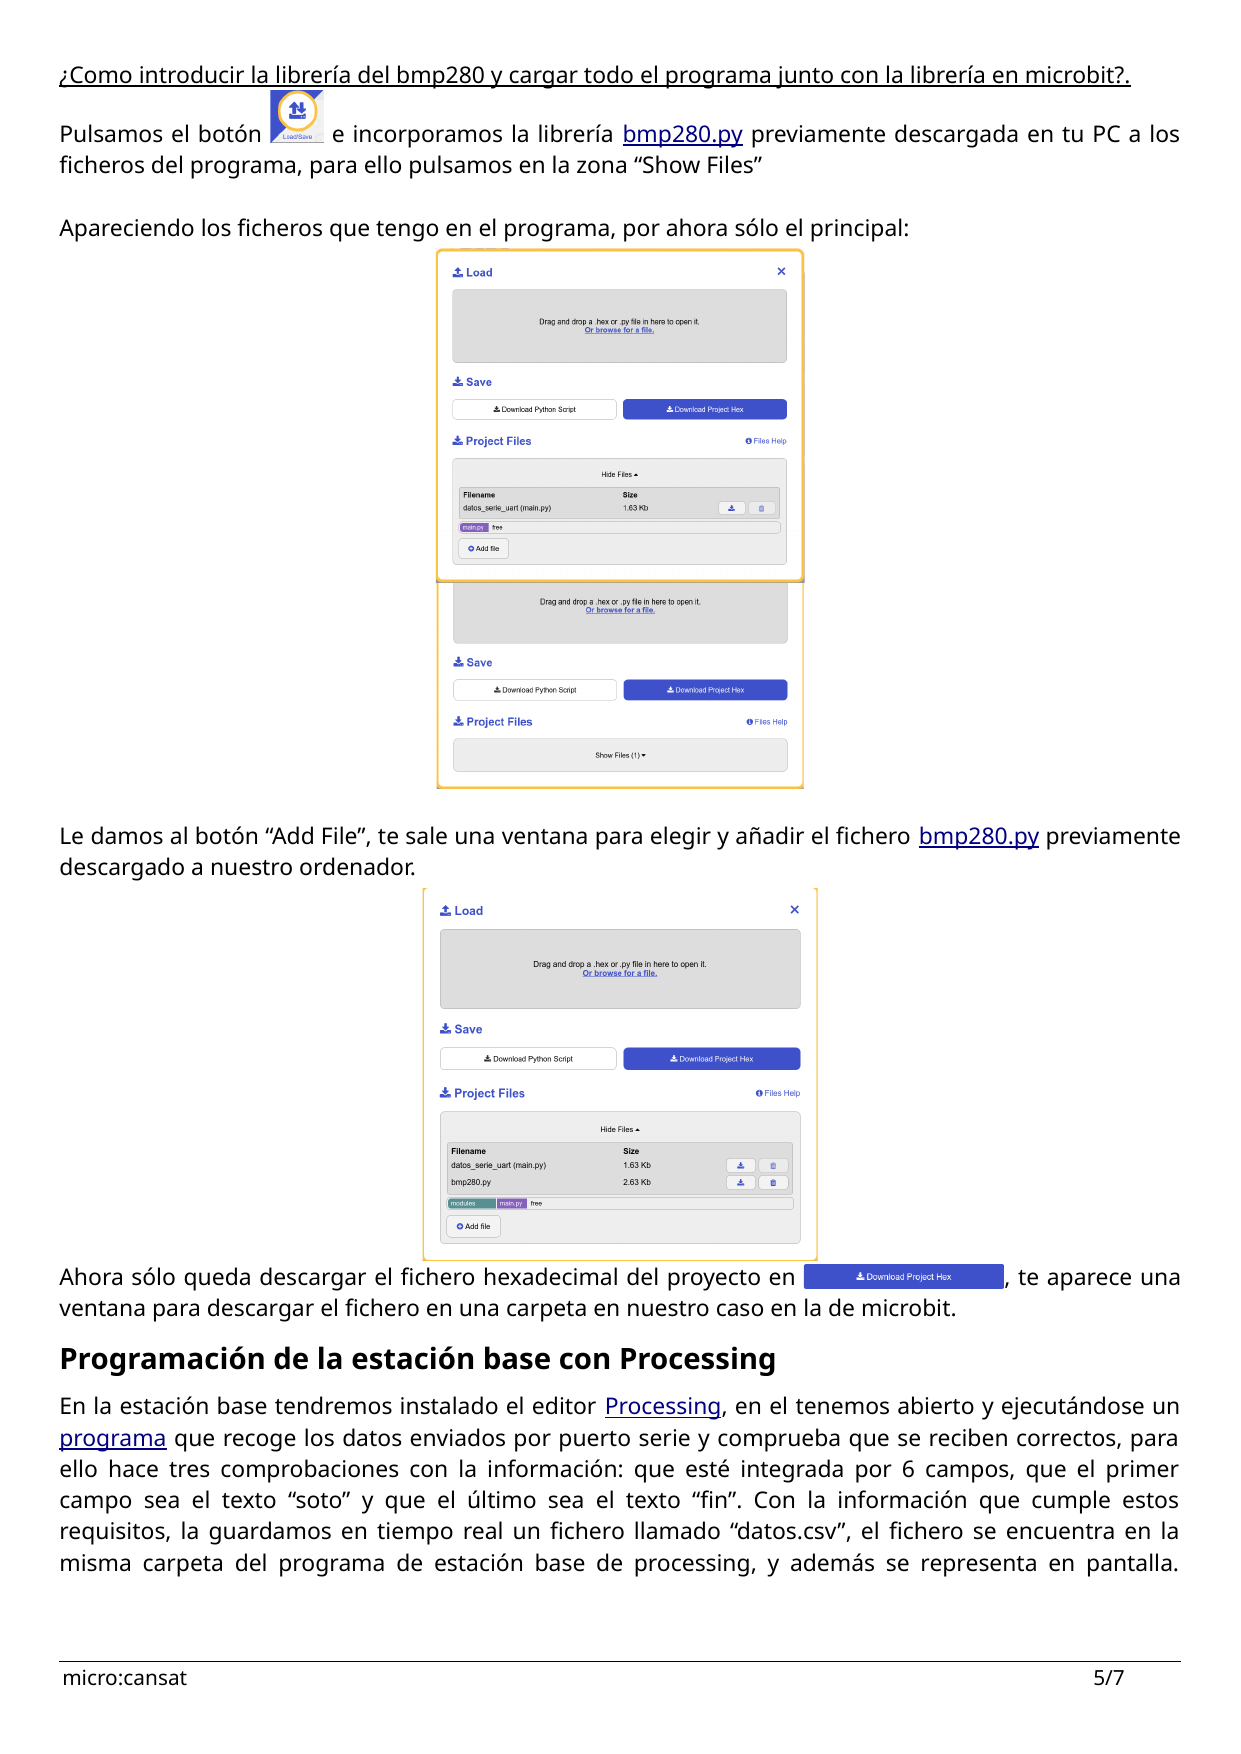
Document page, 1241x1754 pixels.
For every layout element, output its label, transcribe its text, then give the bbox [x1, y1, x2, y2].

text Ahora sólo queda descargar el fichero hexadecimal del proyecto en , te aparece una ventana para descargar el fichero en una carpeta en nuestro caso en la de microbit. [59, 882, 1181, 1323]
subtitle Programación de la estación base con Processing [59, 1338, 1181, 1378]
text ¿Como introducir la librería del bmp280 y cargar todo el programa junto con la librería en microbit?. [59, 59, 1181, 90]
text Apareciendo los ficheros que tengo en el programa, por ahora sólo el principal: [59, 212, 1181, 243]
picture [435, 248, 805, 789]
picture [803, 1264, 1004, 1289]
picture [422, 888, 818, 1261]
text En la estación base tendremos instalado el editor Processing, en el tenemos abierto y ejecutándose un programa que recoge los datos enviados por puerto serie y comprueba que se reciben correctos, para ello hace tres comprobaciones con la información: que esté integrada por 6 campos, que el primer campo sea el texto “soto” y que el último sea el texto “fin”. Con la información que cumple estos requisitos, la guardamos en tiempo real un fichero llamado “datos.csv”, el fichero se encuentra en la misma carpeta del programa de estación base de processing, y además se representa en pantalla. [59, 1390, 1181, 1578]
picture [270, 90, 324, 143]
text Le damos al botón “Add File”, te sale una ventana para elegir y añadir el fichero bmp280.py previamente descargado a nuestro ordenador. [59, 820, 1181, 882]
text Pulsamos el botón e incorporamos la librería bmp280.py previamente descargada en tu PC a los ficheros del programa, para ello pulsamos en la zona “Show Files” [59, 90, 1181, 180]
